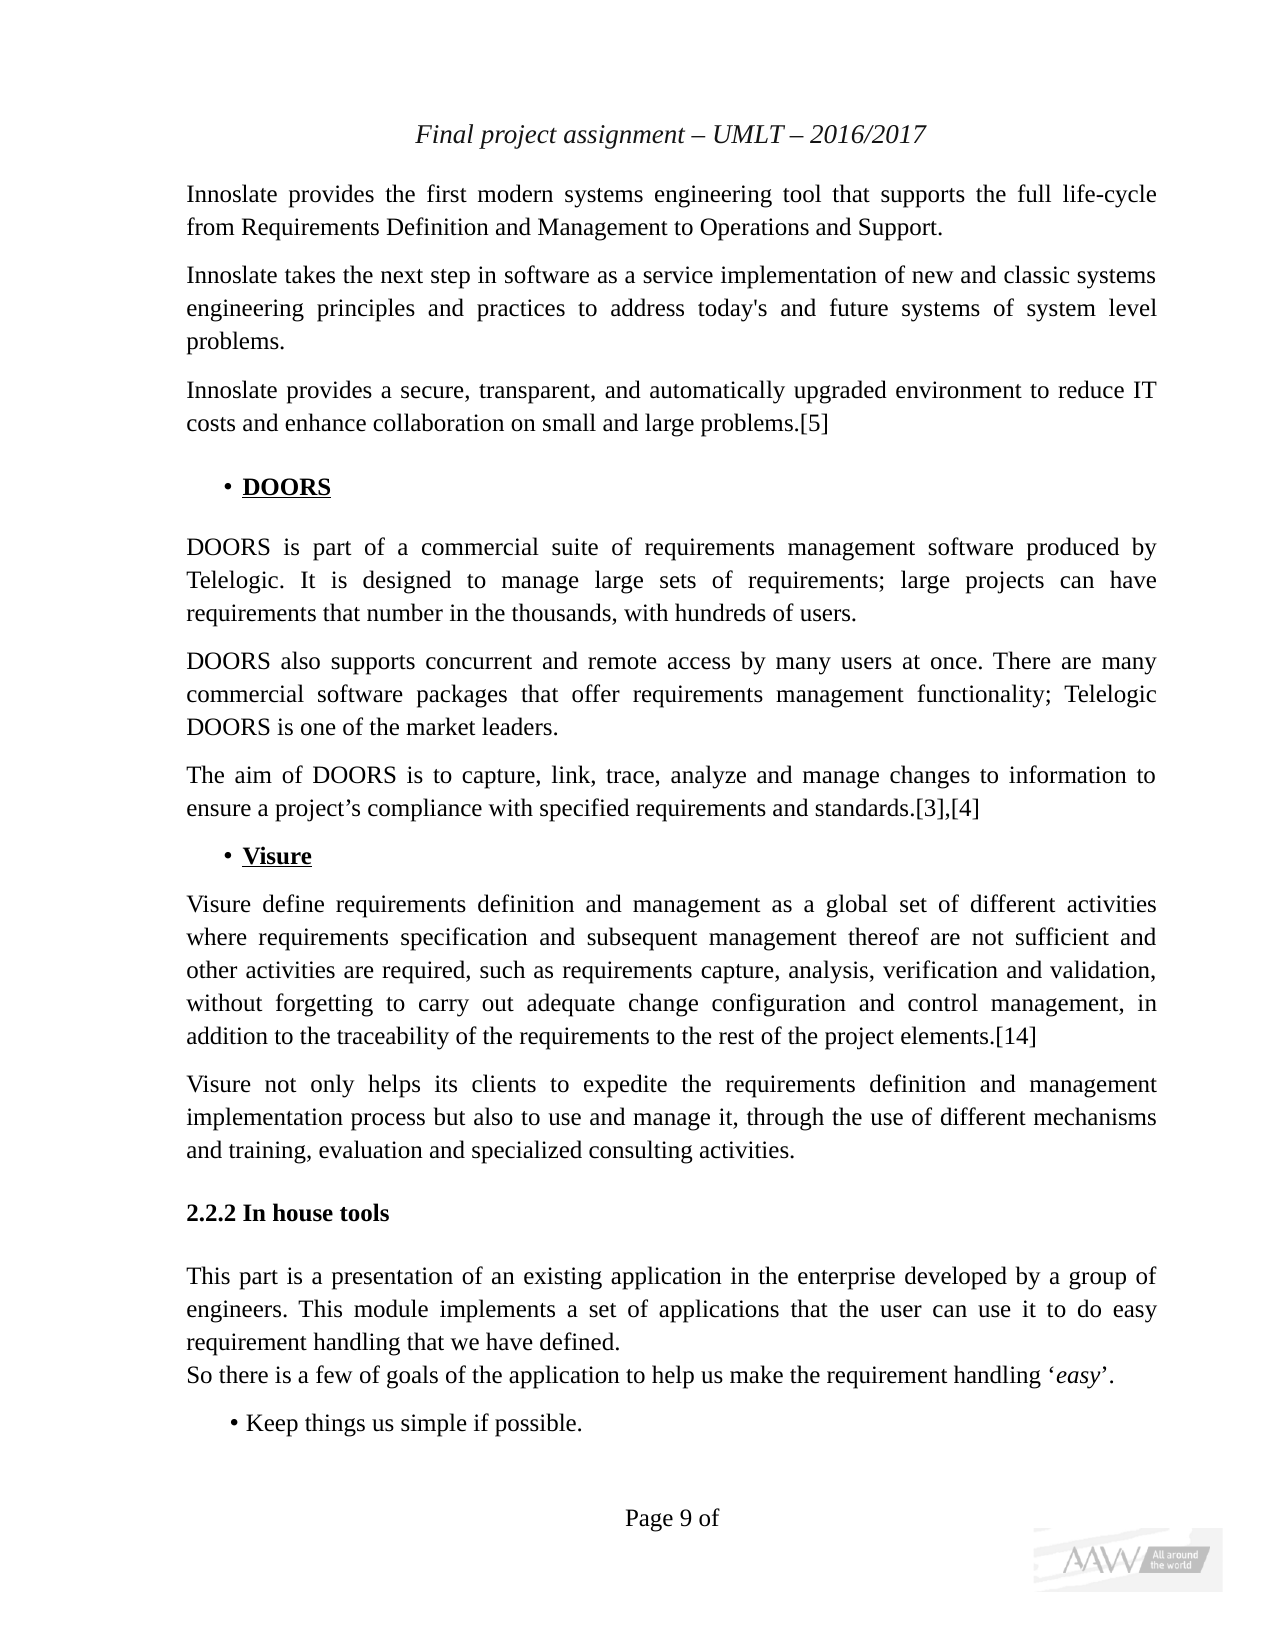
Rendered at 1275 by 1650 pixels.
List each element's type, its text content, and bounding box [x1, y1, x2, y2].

text Innoslate provides a secure, transparent, and automatically upgraded environment to reduce IT costs and enhance collaboration on small and large problems.[5] [186, 375, 1158, 437]
text The aim of DOORS is to capture, link, trace, analyze and manage changes to information to ensure a project’s compliance with specified requirements and standards.[3],[4] [186, 760, 1158, 822]
list DOORS [223, 472, 1158, 501]
list Visure [223, 841, 1158, 870]
subtitle 2.2.2 In house tools [186, 1198, 1158, 1227]
text Visure define requirements definition and management as a global set of different activities where requirements specification and subsequent management thereof are not sufficient and other activities are required, such as requirements capture, analysis, verification and validation, without forgetting to carry out adequate change configuration and control management, in addition to the traceability of the requirements to the rest of the project elements.[14] [186, 889, 1158, 1050]
text Innoslate takes the next step in software as a service implementation of new and classic systems engineering principles and practices to address today's and future systems of system level problems. [186, 260, 1158, 355]
text DOORS also supports concurrent and remote access by many users at once. There are many commercial software packages that offer requirements management functionality; Telelogic DOORS is one of the market leaders. [186, 646, 1158, 741]
text DOORS is part of a commercial suite of requirements management software produced by Telelogic. It is designed to manage large sets of requirements; large projects can have requirements that number in the thousands, with hundreds of users. [186, 532, 1158, 627]
text Visure not only helps its clients to expedite the requirements definition and management implementation process but also to use and manage it, through the use of different mechanisms and training, evaluation and specialized consulting activities. [186, 1069, 1158, 1164]
list Keep things us simple if possible. [230, 1408, 1158, 1437]
text This part is a presentation of an existing application in the enterprise developed by a group of engineers. This module implements a set of applications that the user can use it to do easy requirement handling that we have defined. [186, 1261, 1158, 1356]
picture [1033, 1528, 1223, 1592]
text Innoslate provides the first modern systems engineering tool that supports the full life-cycle from Requirements Definition and Management to Operations and Support. [186, 179, 1158, 241]
text So there is a few of goals of the application to help us make the requirement handling ‘easy’. [186, 1360, 1158, 1389]
